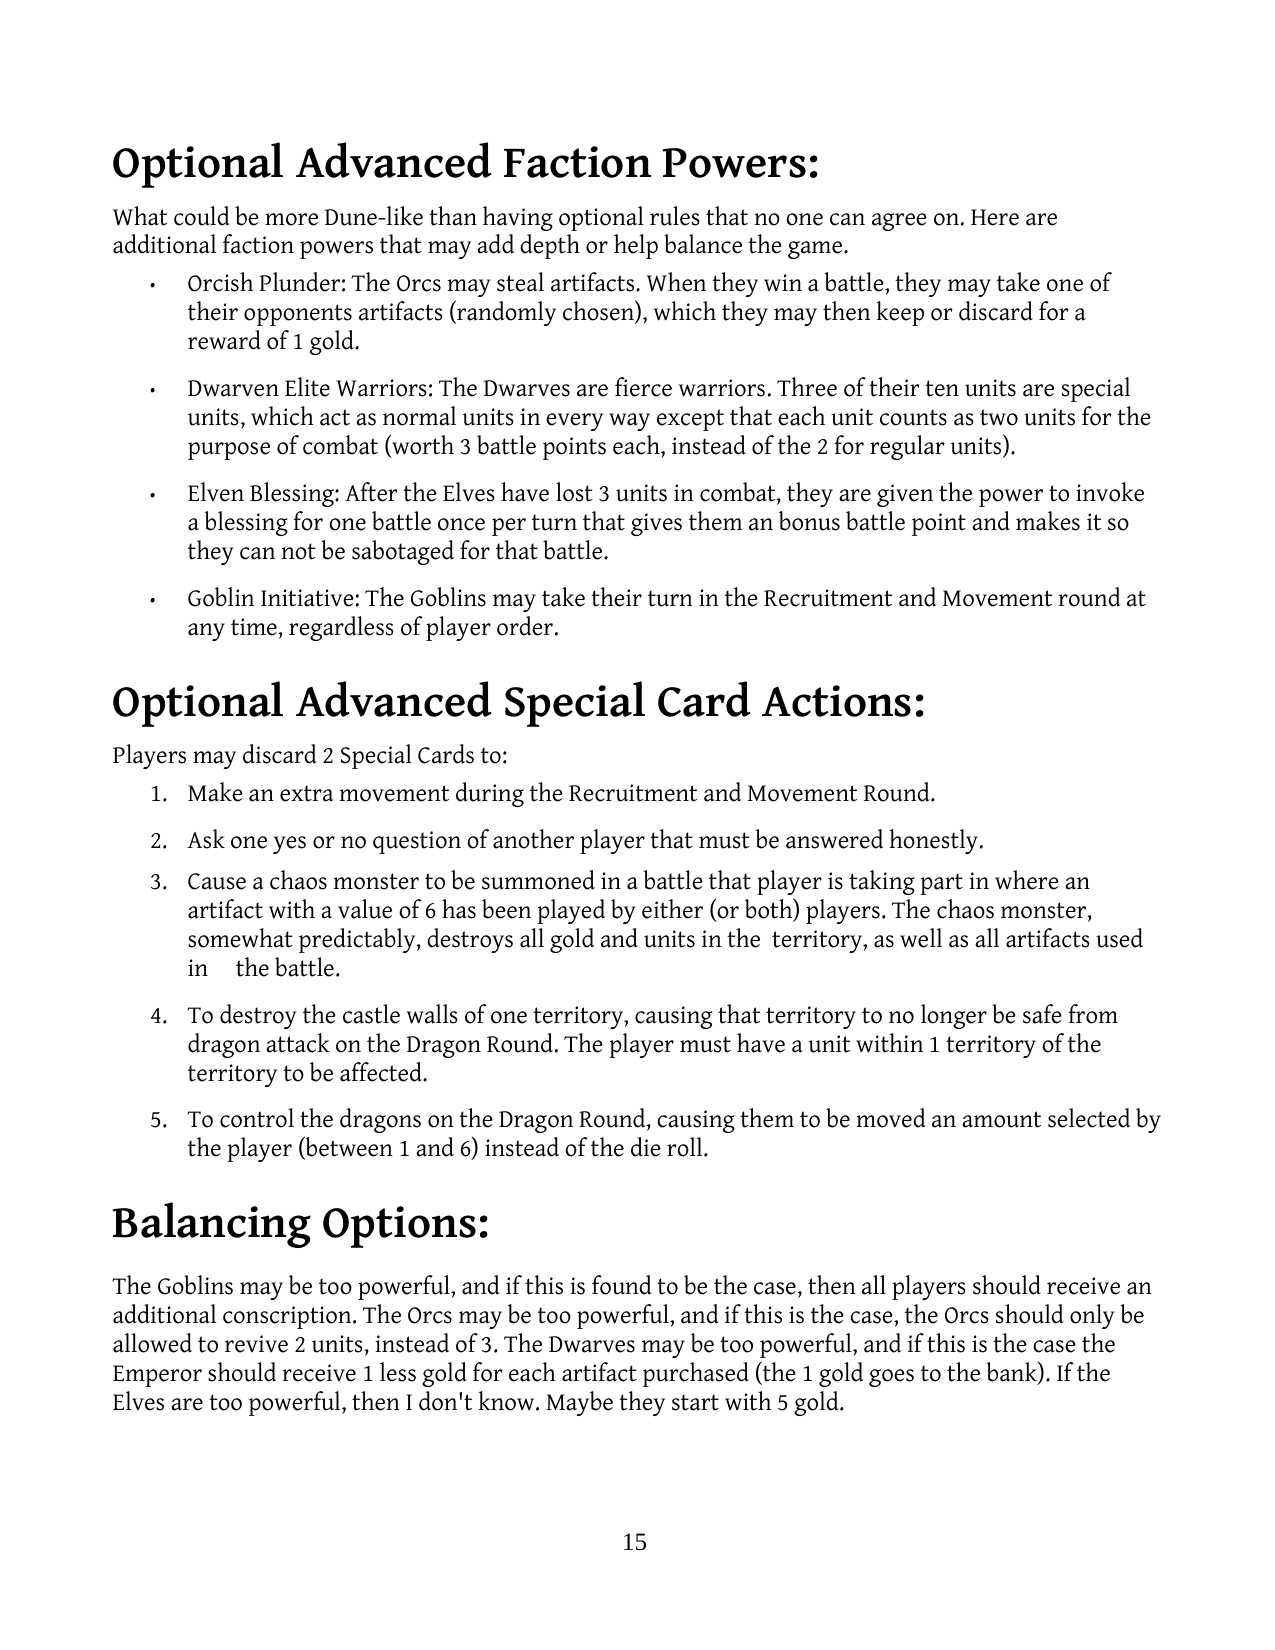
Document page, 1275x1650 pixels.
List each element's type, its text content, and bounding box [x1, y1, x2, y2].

subtitle Balancing Options: [112, 1198, 1162, 1251]
list Cause a chaos monster to be summoned in a battle that player is taking part in where an artifact with a value of 6 has been played by either (or both) players. The chaos monster, somewhat predictably, destroys all gold and units in the territory, as well as all artifacts used in the battle. [150, 867, 1162, 983]
list Make an extra movement during the Recruitment and Movement Round. [150, 779, 1162, 808]
subtitle Optional Advanced Special Card Actions: [112, 676, 1162, 729]
subtitle Optional Advanced Faction Powers: [112, 137, 1162, 191]
list Elven Blessing: After the Elves have lost 3 units in combat, they are given the power to invoke a blessing for one battle once per turn that gives them an bonus battle point and makes it so they can not be sabotaged for that battle. [150, 479, 1162, 566]
list Orcish Plunder: The Orcs may steal artifacts. When they win a battle, they may take one of their opponents artifacts (randomly chosen), which they may then keep or discard for a reward of 1 gold. [150, 270, 1162, 357]
list Dwarven Elite Warriors: The Dwarves are fierce warriors. Three of their ten units are special units, which act as normal units in every way except that each unit counts as two units for the purpose of combat (worth 3 battle points each, instead of the 2 for regular units). [150, 375, 1162, 462]
text The Goblins may be too powerful, and if this is found to be the case, then all players should receive an additional conscription. The Orcs may be too powerful, and if this is the case, the Orcs should only be allowed to revive 2 units, instead of 3. The Dwarves may be too powerful, and if this is the case the Emperor should receive 1 less gold for each artifact purchased (the 1 gold goes to the bank). If the Elves are too powerful, then I don't know. Maybe they start with 5 gold. [112, 1272, 1162, 1417]
list To control the dragons on the Dragon Round, causing them to be moved an amount selected by the player (between 1 and 6) instead of the die roll. [150, 1106, 1162, 1164]
text Players may discard 2 Special Cards to: [112, 742, 1162, 771]
list Goblin Initiative: The Goblins may take their turn in the Recruitment and Movement round at any time, regardless of player order. [150, 584, 1162, 642]
text What could be more Dune-like than having optional rules that no one can agree on. Here are additional faction powers that may add depth or help balance the game. [112, 203, 1162, 261]
list To destroy the castle walls of one territory, causing that territory to no longer be safe from dragon attack on the Dragon Round. The player must have a unit within 1 territory of the territory to be affected. [150, 1001, 1162, 1088]
list Ask one yes or no question of another player that must be answered honestly. [150, 826, 1162, 855]
